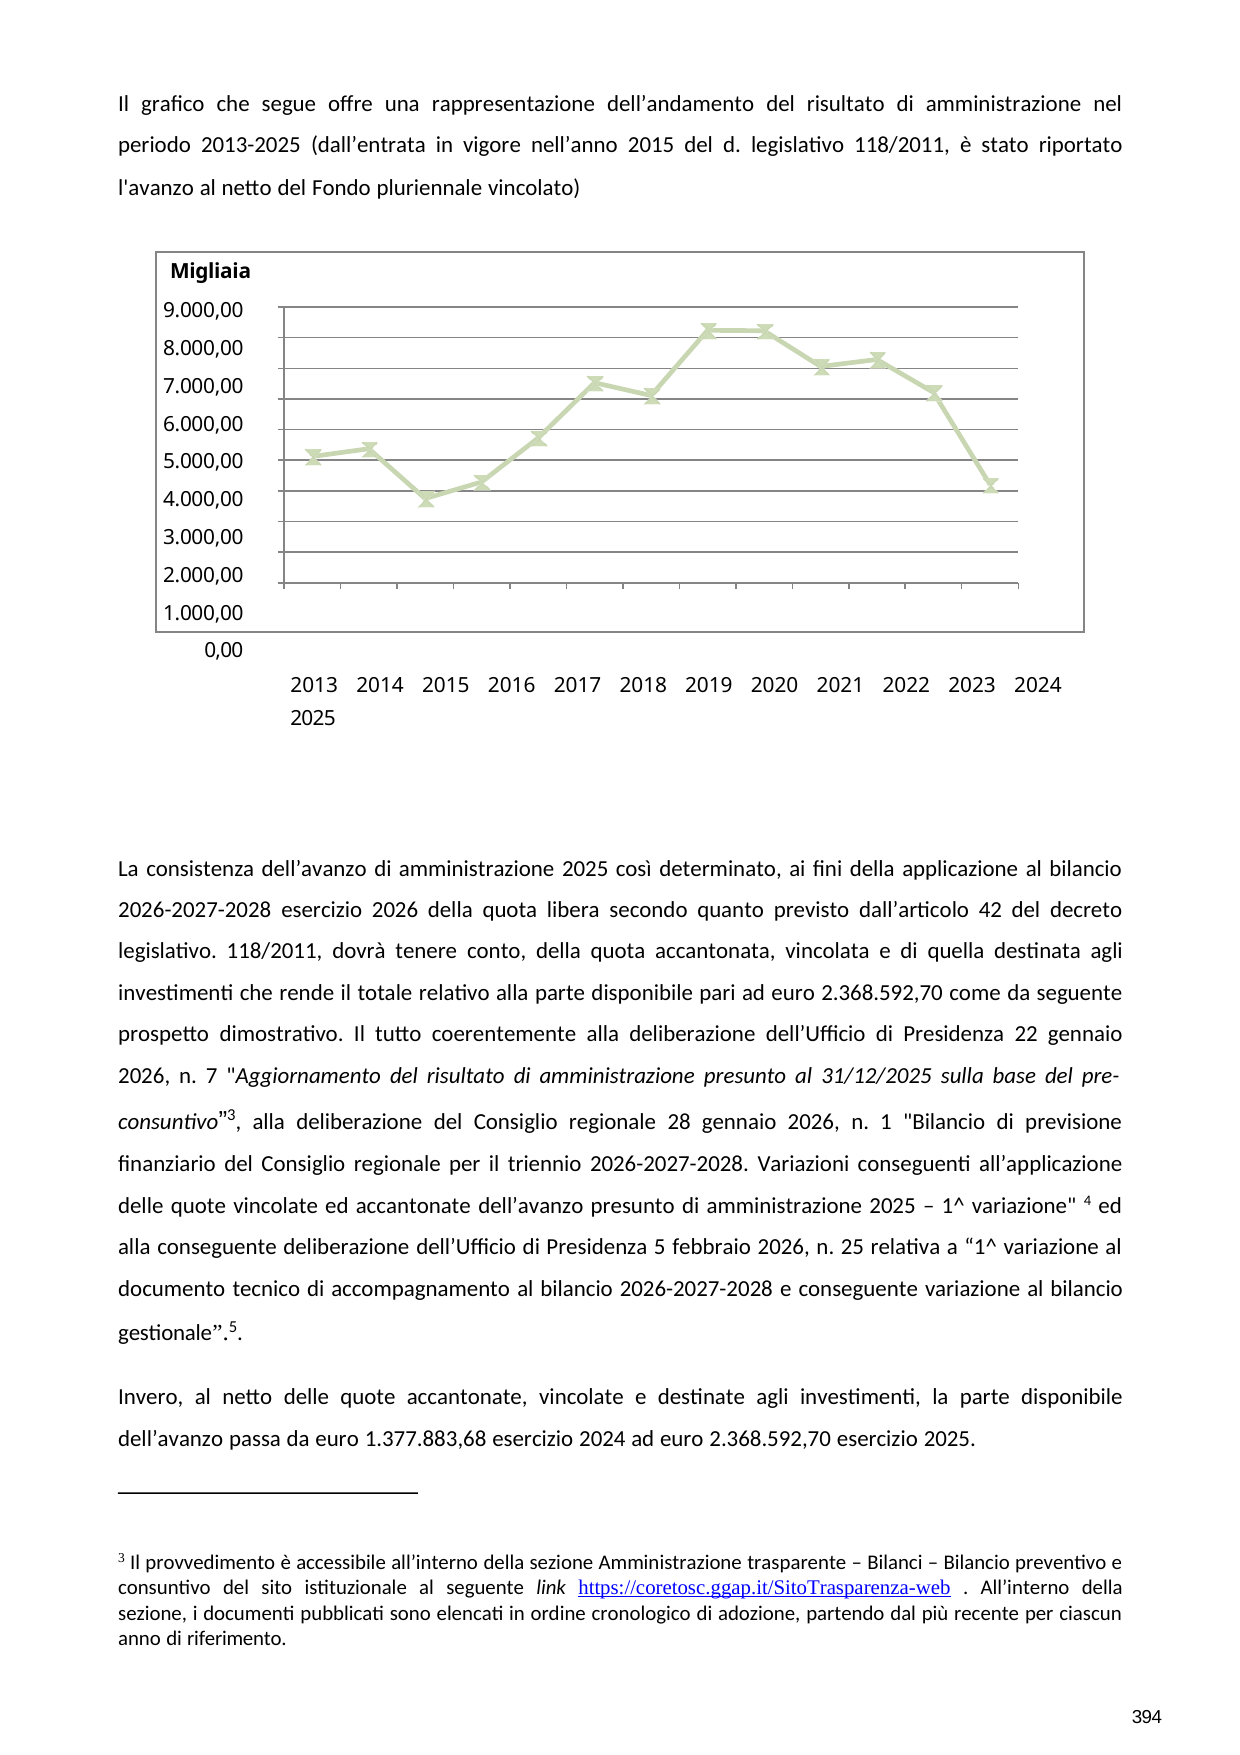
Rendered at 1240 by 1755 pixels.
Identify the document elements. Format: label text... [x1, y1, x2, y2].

text 3 Il provvedimento è accessibile all’interno della sezione Amministrazione trasparente – Bilanci – Bilancio preventivo e consuntivo del sito istituzionale al seguente link https://coretosc.ggap.it/SitoTrasparenza-web . All’interno della sezione, i documenti pubblicati sono elencati in ordine cronologico di adozione, partendo dal più recente per ciascun anno di riferimento. [118, 1549, 1122, 1651]
text La consistenza dell’avanzo di amministrazione 2025 così determinato, ai fini della applicazione al bilancio 2026-2027-2028 esercizio 2026 della quota libera secondo quanto previsto dall’articolo 42 del decreto legislativo. 118/2011, dovrà tenere conto, della quota accantonata, vincolata e di quella destinata agli investimenti che rende il totale relativo alla parte disponibile pari ad euro 2.368.592,70 come da seguente prospetto dimostrativo. Il tutto coerentemente alla deliberazione dell’Ufficio di Presidenza 22 gennaio 2026, n. 7 "Aggiornamento del risultato di amministrazione presunto al 31/12/2025 sulla base del pre-consuntivo”3, alla deliberazione del Consiglio regionale 28 gennaio 2026, n. 1 "Bilancio di previsione finanziario del Consiglio regionale per il triennio 2026-2027-2028. Variazioni conseguenti all’applicazione delle quote vincolate ed accantonate dell’avanzo presunto di amministrazione 2025 – 1^ variazione" 4 ed alla conseguente deliberazione dell’Ufficio di Presidenza 5 febbraio 2026, n. 25 relativa a “1^ variazione al documento tecnico di accompagnamento al bilancio 2026-2027-2028 e conseguente variazione al bilancio gestionale”.5. [118, 854, 1123, 1347]
text Invero, al netto delle quote accantonate, vincolate e destinate agli investimenti, la parte disponibile dell’avanzo passa da euro 1.377.883,68 esercizio 2024 ad euro 2.368.592,70 esercizio 2025. [118, 1382, 1122, 1452]
text Il grafico che segue offre una rappresentazione dell’andamento del risultato di amministrazione nel periodo 2013-2025 (dall’entrata in vigore nell’anno 2015 del d. legislativo 118/2011, è stato riportato l'avanzo al netto del Fondo pluriennale vincolato) [118, 89, 1122, 201]
